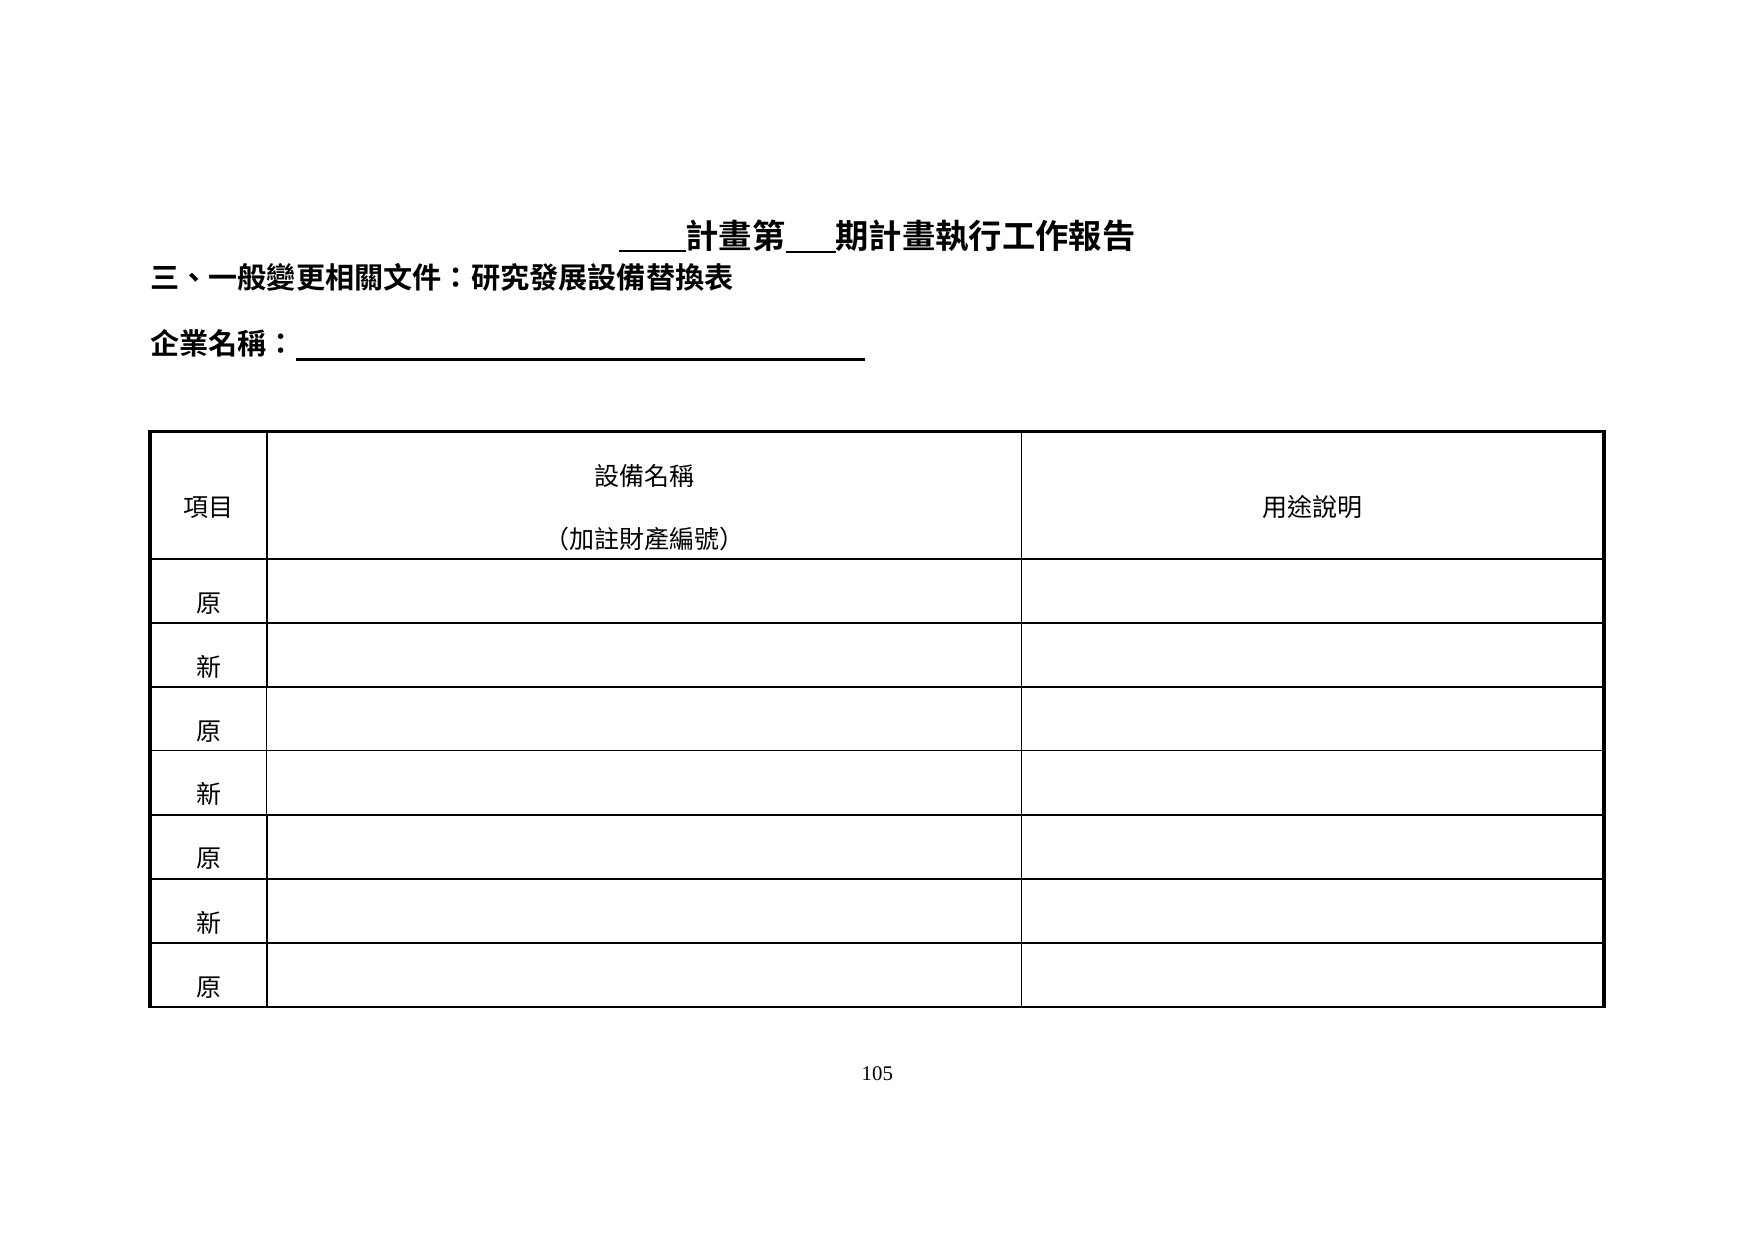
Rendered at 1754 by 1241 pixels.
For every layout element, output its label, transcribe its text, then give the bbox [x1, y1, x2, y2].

table_cell 原 [152, 688, 266, 750]
table_cell [267, 751, 1021, 814]
table_cell [268, 624, 1021, 686]
table_cell 新 [152, 624, 266, 686]
text 企業名稱： [150, 297, 1604, 359]
table_cell [267, 688, 1021, 750]
table_cell [1022, 816, 1602, 878]
table_cell [1022, 624, 1602, 686]
table_cell 原 [152, 944, 266, 1006]
table_cell 原 [152, 560, 266, 622]
table_cell 新 [152, 880, 266, 942]
text 計畫第 期計畫執行工作報告 [150, 192, 1604, 254]
table_cell [1022, 751, 1602, 814]
table_cell [1022, 880, 1602, 942]
table_header 設備名稱 （加註財產編號） [268, 433, 1021, 558]
table_cell [268, 560, 1021, 622]
table_cell 原 [152, 816, 266, 878]
text 三、一般變更相關文件：研究發展設備替換表 [150, 254, 1604, 297]
table_cell 新 [152, 751, 266, 814]
table_header 用途說明 [1022, 433, 1602, 558]
table_cell [1022, 560, 1602, 622]
table_cell [1022, 688, 1602, 750]
table_cell [268, 880, 1021, 942]
table_cell [268, 944, 1021, 1006]
table_cell [1022, 944, 1602, 1006]
table_cell [268, 816, 1021, 878]
table_header 項目 [152, 433, 266, 558]
